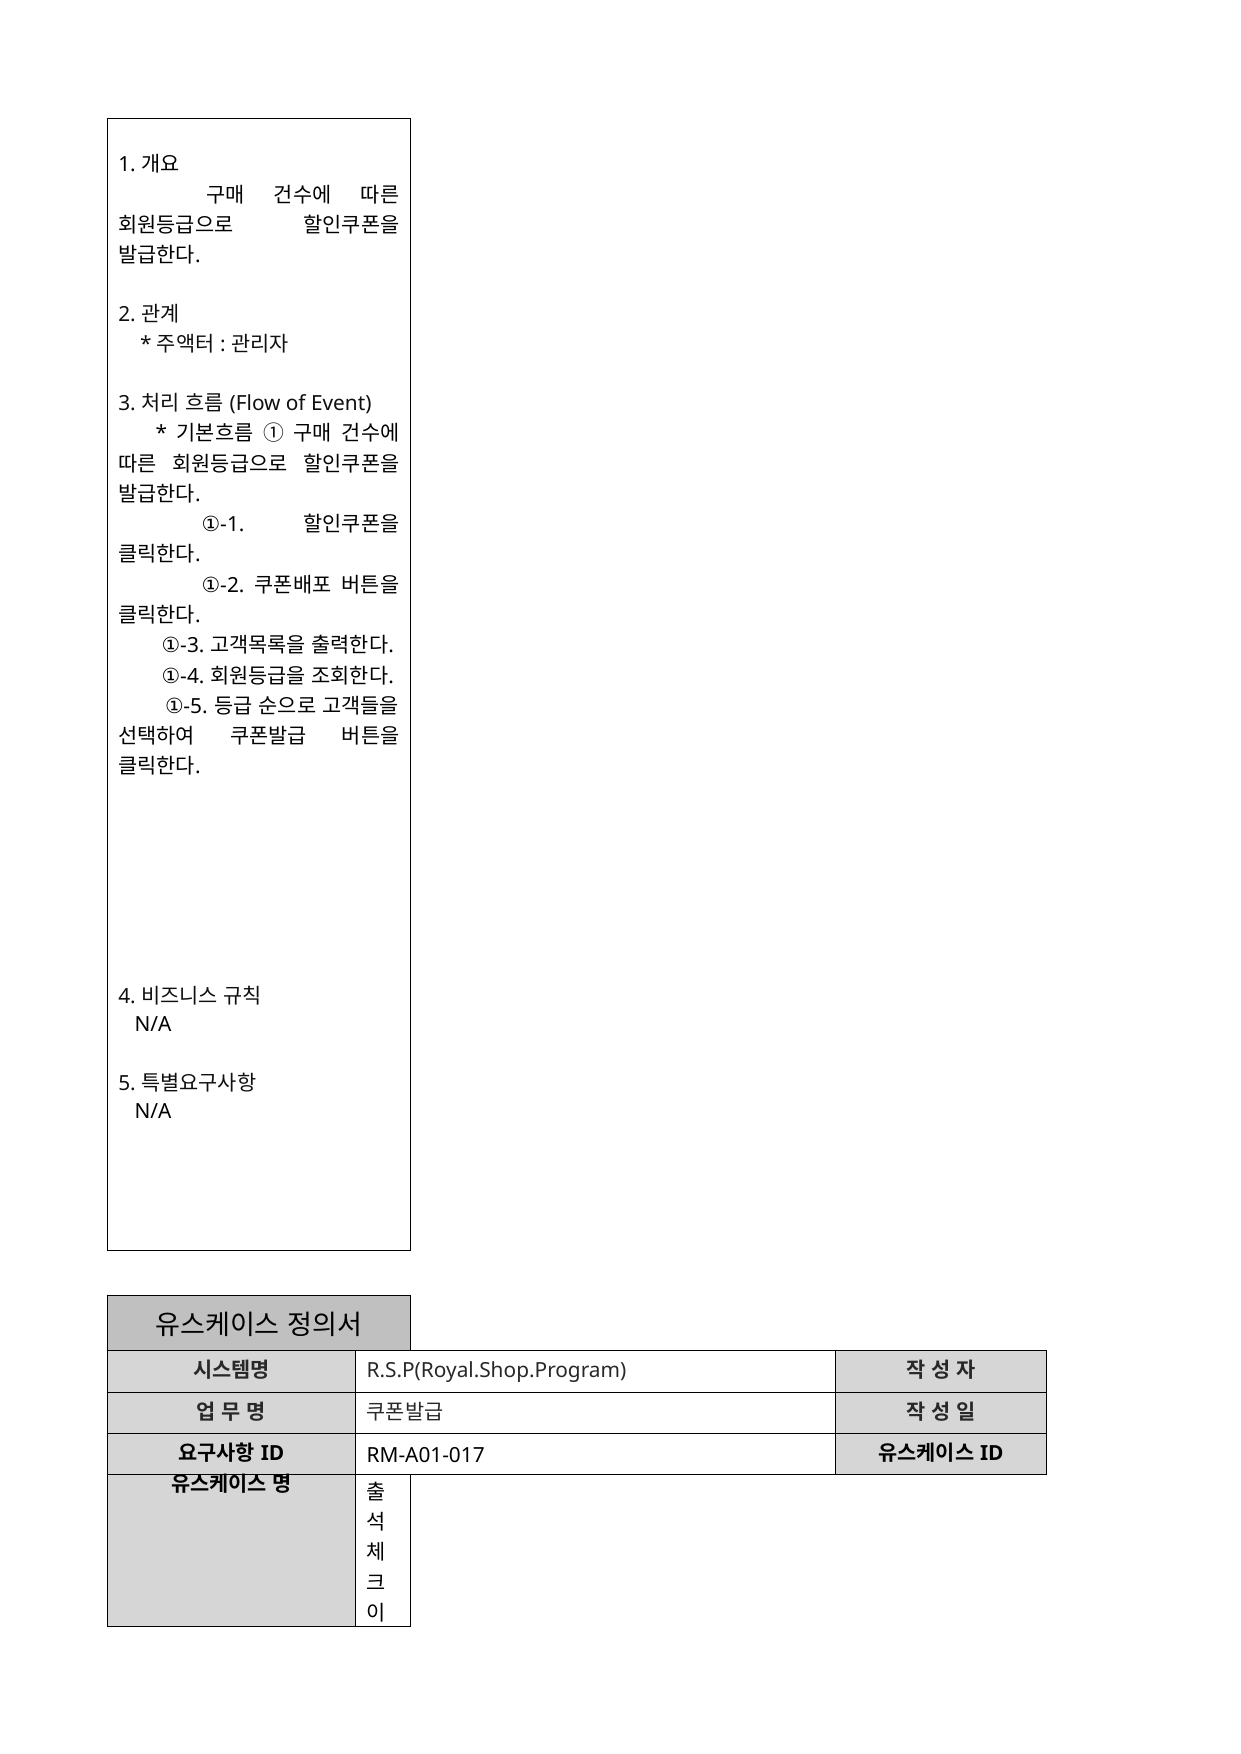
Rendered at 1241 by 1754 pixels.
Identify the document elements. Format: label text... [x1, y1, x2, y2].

table_cell 시스템명 [108, 1351, 355, 1392]
table_cell 유스케이스 ID [836, 1434, 1046, 1474]
table_cell [411, 1475, 1046, 1626]
table_cell 1. 개요 구매 건수에 따른 회원등급으로 할인쿠폰을 발급한다. 2. 관계 * 주액터 : 관리자 3. 처리 흐름 (Flow of Event) * 기본흐름 ① 구매 건수에 따른 회원등급으로 할인쿠폰을 발급한다. ①-1. 할인쿠폰을 클릭한다. ①-2. 쿠폰배포 버튼을 클릭한다. ①-3. 고객목록을 출력한다. ①-4. 회원등급을 조회한다. ①-5. 등급 순으로 고객들을 선택하여 쿠폰발급 버튼을 클릭한다. 4. 비즈니스 규칙 N/A 5. 특별요구사항 N/A [108, 119, 410, 1250]
table_cell 출석체크 이 [356, 1475, 410, 1626]
table_cell [411, 118, 1046, 1250]
table_cell 쿠폰발급 [356, 1393, 835, 1433]
table_header [411, 1295, 1046, 1350]
table_cell 작 성 일 [836, 1393, 1046, 1433]
table_cell 유스케이스 명 [108, 1475, 355, 1626]
table_cell 요구사항 ID [108, 1434, 355, 1474]
table_cell 작 성 자 [836, 1351, 1046, 1392]
table_cell RM-A01-017 [356, 1434, 835, 1474]
table_header 유스케이스 정의서 [108, 1296, 410, 1350]
table_cell 업 무 명 [108, 1393, 355, 1433]
table_cell R.S.P(Royal.Shop.Program) [356, 1351, 835, 1392]
